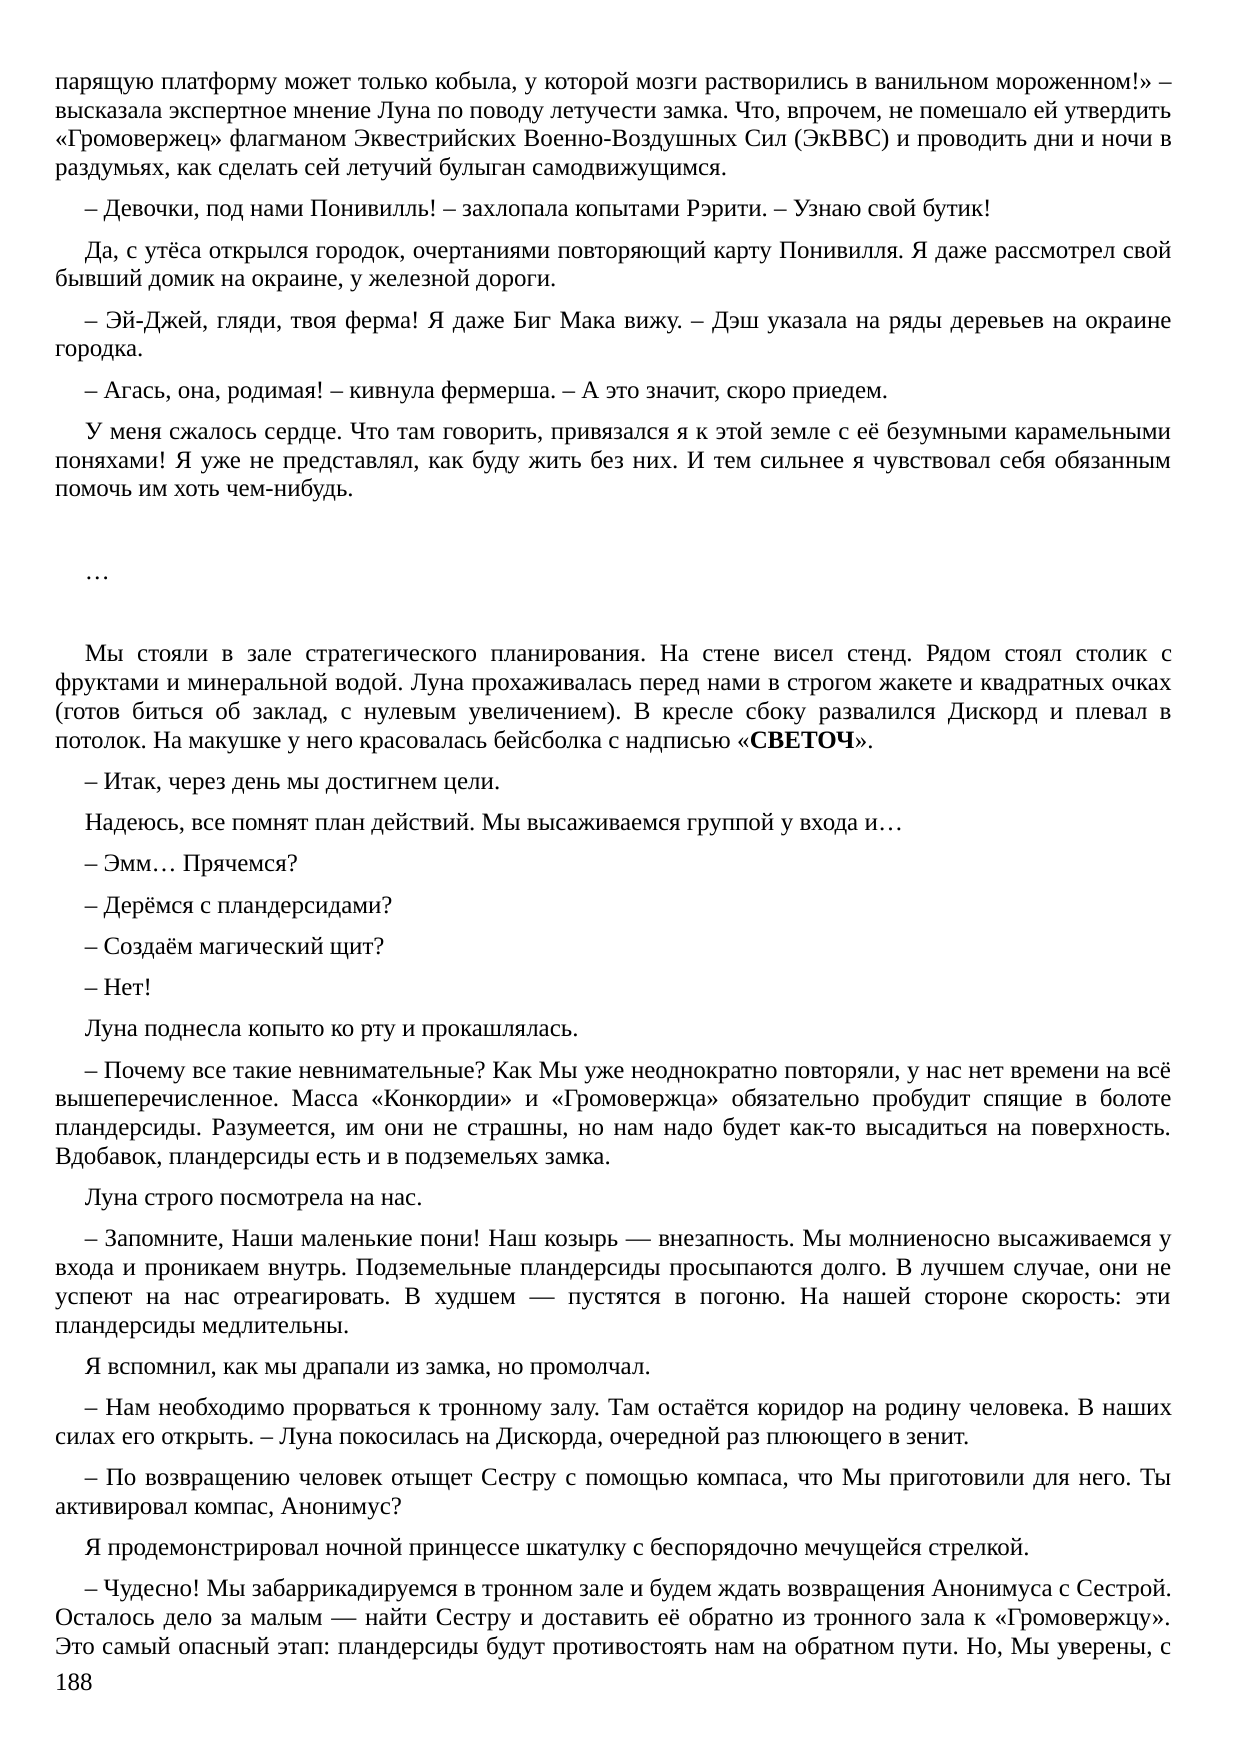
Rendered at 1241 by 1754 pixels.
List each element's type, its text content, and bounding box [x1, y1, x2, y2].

text Я вспомнил, как мы драпали из замка, но промолчал. [55, 1351, 1173, 1380]
text … [55, 556, 1173, 585]
text – Дерёмся с пландерсидами? [55, 890, 1173, 918]
text – Агась, она, родимая! – кивнула фермерша. – А это значит, скоро приедем. [55, 375, 1173, 403]
text Да, с утёса открылся городок, очертаниями повторяющий карту Понивилля. Я даже рассмотрел свой бывший домик на окраине, у железной дороги. [55, 235, 1173, 292]
text – Нам необходимо прорваться к тронному залу. Там остаётся коридор на родину человека. В наших силах его открыть. – Луна покосилась на Дискорда, очередной раз плюющего в зенит. [55, 1392, 1173, 1450]
text Надеюсь, все помнят план действий. Мы высаживаемся группой у входа и… [55, 807, 1173, 836]
text Я продемонстрировал ночной принцессе шкатулку с беспорядочно мечущейся стрелкой. [55, 1532, 1173, 1561]
text – Создаём магический щит? [55, 931, 1173, 960]
text – Итак, через день мы достигнем цели. [55, 766, 1173, 795]
text Луна строго посмотрела на нас. [55, 1182, 1173, 1211]
text – Эмм… Прячемся? [55, 848, 1173, 877]
text – Чудесно! Мы забаррикадируемся в тронном зале и будем ждать возвращения Анонимуса с Сестрой. Осталось дело за малым — найти Сестру и доставить её обратно из тронного зала к «Громовержцу». Это самый опасный этап: пландерсиды будут противостоять нам на обратном пути. Но, Мы уверены, с [55, 1573, 1173, 1660]
text – Девочки, под нами Понивилль! – захлопала копытами Рэрити. – Узнаю свой бутик! [55, 193, 1173, 222]
text парящую платформу может только кобыла, у которой мозги растворились в ванильном мороженном!» – высказала экспертное мнение Луна по поводу летучести замка. Что, впрочем, не помешало ей утвердить «Громовержец» флагманом Эквестрийских Военно-Воздушных Сил (ЭкВВС) и проводить дни и ночи в раздумьях, как сделать сей летучий булыган самодвижущимся. [55, 66, 1173, 181]
text – По возвращению человек отыщет Сестру с помощью компаса, что Мы приготовили для него. Ты активировал компас, Анонимус? [55, 1462, 1173, 1520]
text – Почему все такие невнимательные? Как Мы уже неоднократно повторяли, у нас нет времени на всё вышеперечисленное. Масса «Конкордии» и «Громовержца» обязательно пробудит спящие в болоте пландерсиды. Разумеется, им они не страшны, но нам надо будет как-то высадиться на поверхность. Вдобавок, пландерсиды есть и в подземельях замка. [55, 1055, 1173, 1170]
text Мы стояли в зале стратегического планирования. На стене висел стенд. Рядом стоял столик с фруктами и минеральной водой. Луна прохаживалась перед нами в строгом жакете и квадратных очках (готов биться об заклад, с нулевым увеличением). В кресле сбоку развалился Дискорд и плевал в потолок. На макушке у него красовалась бейсболка с надписью «СВЕТОЧ». [55, 638, 1173, 753]
text – Запомните, Наши маленькие пони! Наш козырь — внезапность. Мы молниеносно высаживаемся у входа и проникаем внутрь. Подземельные пландерсиды просыпаются долго. В лучшем случае, они не успеют на нас отреагировать. В худшем — пустятся в погоню. На нашей стороне скорость: эти пландерсиды медлительны. [55, 1223, 1173, 1338]
text – Эй-Джей, гляди, твоя ферма! Я даже Биг Мака вижу. – Дэш указала на ряды деревьев на окраине городка. [55, 305, 1173, 362]
text У меня сжалось сердце. Что там говорить, привязался я к этой земле с её безумными карамельными поняхами! Я уже не представлял, как буду жить без них. И тем сильнее я чувствовал себя обязанным помочь им хоть чем-нибудь. [55, 416, 1173, 502]
text Луна поднесла копыто ко рту и прокашлялась. [55, 1013, 1173, 1042]
text – Нет! [55, 972, 1173, 1001]
